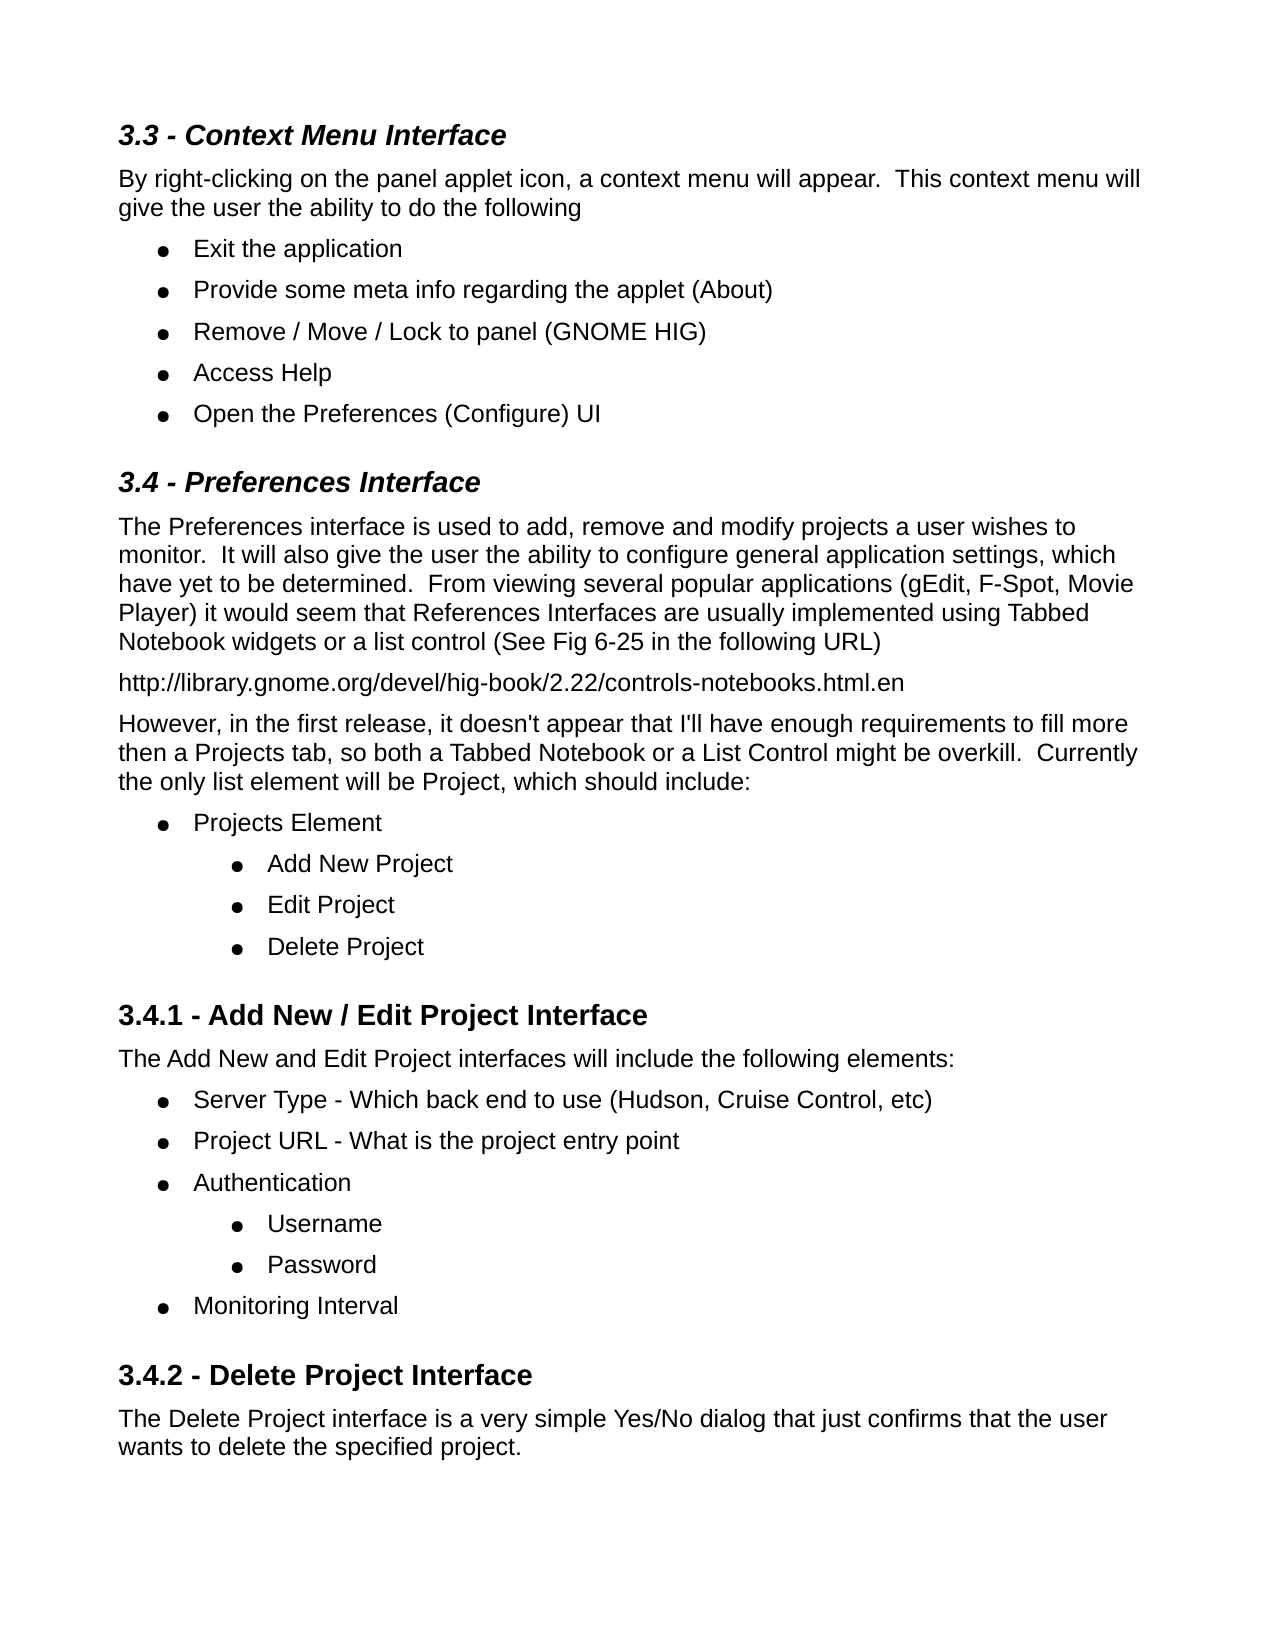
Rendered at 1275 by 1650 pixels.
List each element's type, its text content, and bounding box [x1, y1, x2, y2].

text By right-clicking on the panel applet icon, a context menu will appear. This context menu will give the user the ability to do the following [118, 164, 1157, 222]
text The Add New and Edit Project interfaces will include the following elements: [118, 1044, 1157, 1072]
subtitle 3.4.1 - Add New / Edit Project Interface [118, 998, 1157, 1031]
list Monitoring Interval [156, 1291, 1157, 1320]
list Username [229, 1209, 1157, 1237]
list Server Type - Which back end to use (Hudson, Cruise Control, etc) [156, 1085, 1157, 1114]
text The Preferences interface is used to add, remove and modify projects a user wishes to monitor. It will also give the user the ability to configure general application settings, which have yet to be determined. From viewing several popular applications (gEdit, F-Spot, Movie Player) it would seem that References Interfaces are usually implemented using Tabbed Notebook widgets or a list control (See Fig 6-25 in the following URL) [118, 511, 1157, 655]
list Delete Project [229, 931, 1157, 960]
list Open the Preferences (Configure) UI [156, 399, 1157, 428]
list Remove / Move / Lock to panel (GNOME HIG) [156, 317, 1157, 345]
list Provide some meta info regarding the applet (About) [156, 275, 1157, 304]
text http://library.gnome.org/devel/hig-book/2.22/controls-notebooks.html.en [118, 668, 1157, 696]
subtitle 3.4 - Preferences Interface [118, 465, 1157, 499]
text The Delete Project interface is a very simple Yes/No dialog that just confirms that the user wants to delete the specified project. [118, 1403, 1157, 1461]
list Add New Project [229, 849, 1157, 878]
list Edit Project [229, 890, 1157, 919]
list Access Help [156, 358, 1157, 387]
list Projects Element [156, 808, 1157, 836]
list Authentication [156, 1167, 1157, 1196]
subtitle 3.3 - Context Menu Interface [118, 118, 1157, 152]
list Password [229, 1250, 1157, 1279]
list Project URL - What is the project entry point [156, 1126, 1157, 1155]
subtitle 3.4.2 - Delete Project Interface [118, 1357, 1157, 1391]
text However, in the first release, it doesn't appear that I'll have enough requirements to fill more then a Projects tab, so both a Tabbed Notebook or a List Control might be overkill. Currently the only list element will be Project, which should include: [118, 709, 1157, 795]
list Exit the application [156, 234, 1157, 263]
